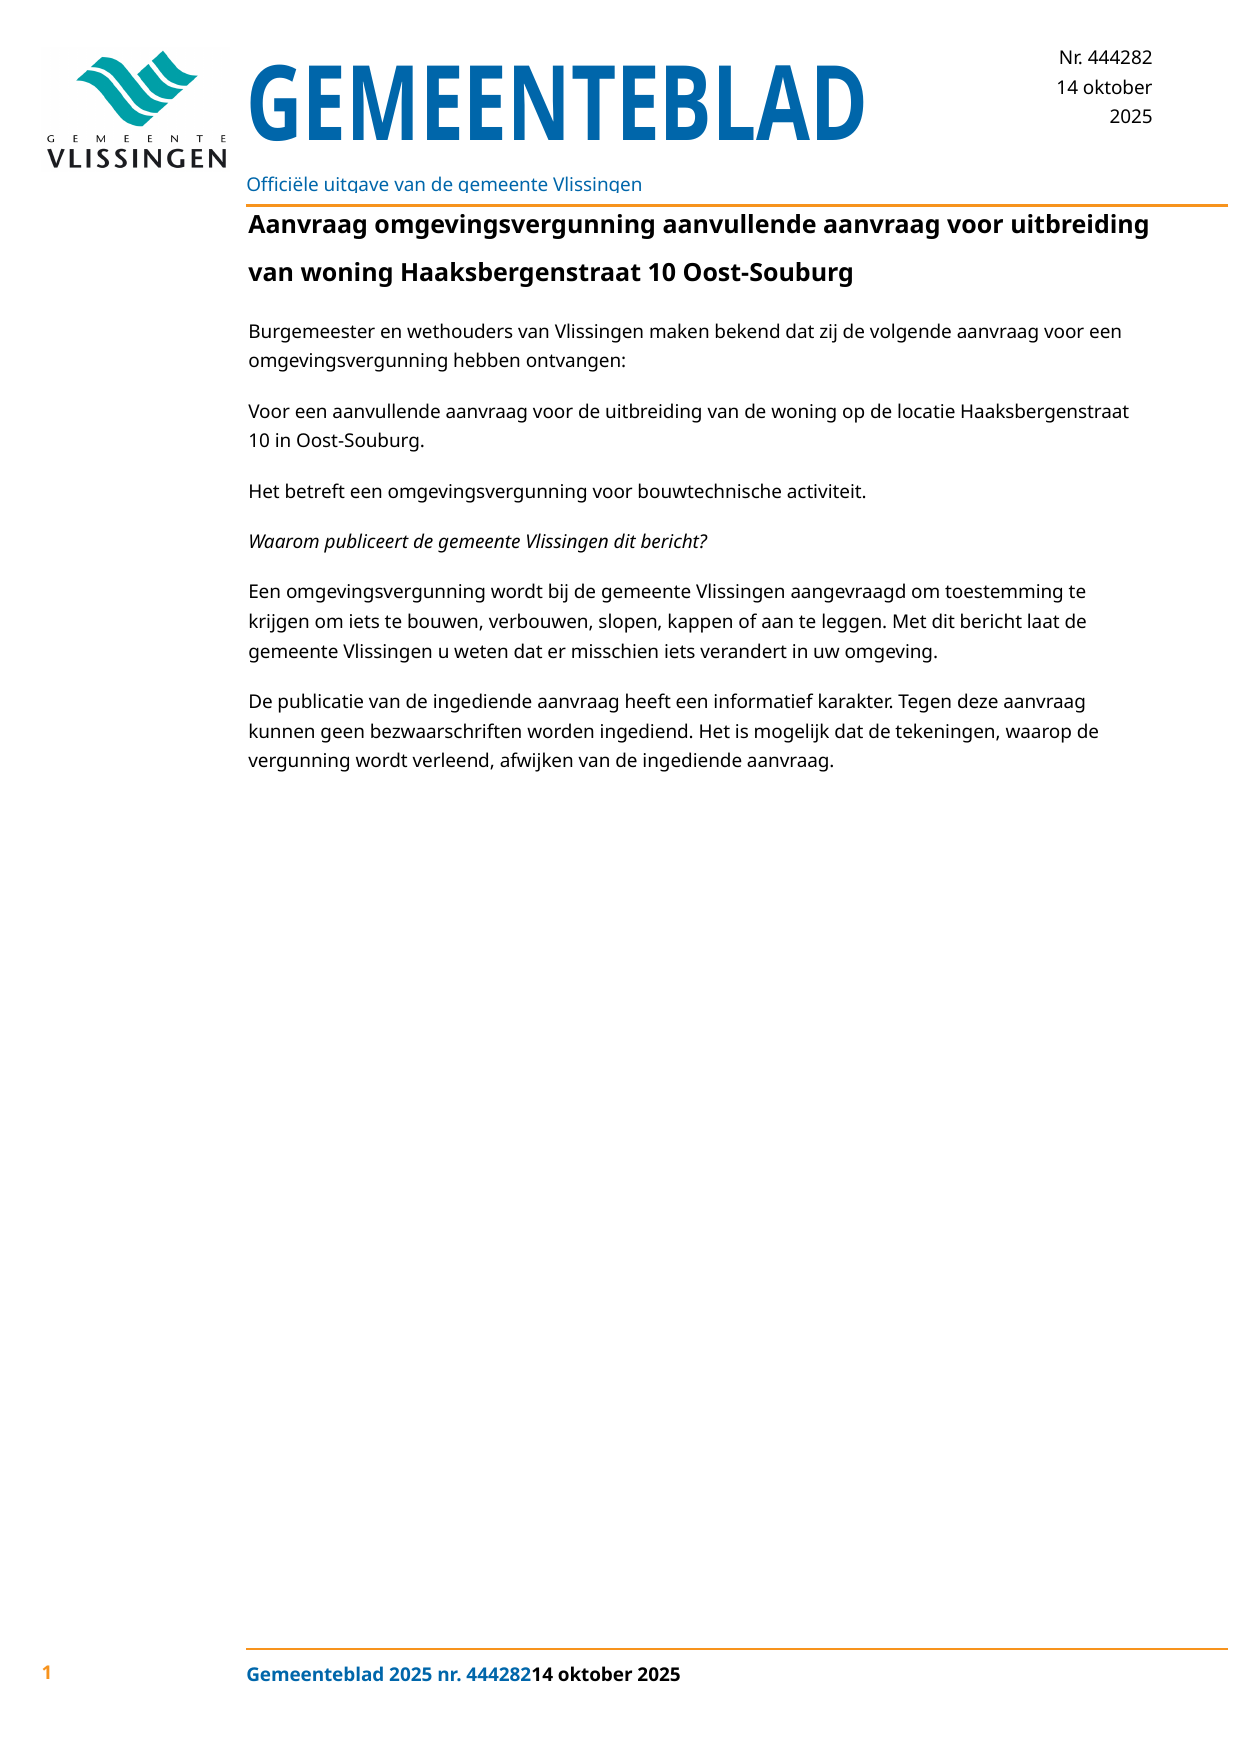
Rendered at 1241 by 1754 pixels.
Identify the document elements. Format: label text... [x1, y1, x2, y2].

text Het betreft een omgevingsvergunning voor bouwtechnische activiteit. [248, 478, 1152, 504]
text Voor een aanvullende aanvraag voor de uitbreiding van de woning op de locatie Haaksbergenstraat 10 in Oost-Souburg. [248, 398, 1152, 453]
text Aanvraag omgevingsvergunning aanvullende aanvraag voor uitbreiding van woning Haaksbergenstraat 10 Oost-Souburg [248, 207, 1152, 288]
text De publicatie van de ingediende aanvraag heeft een informatief karakter. Tegen deze aanvraag kunnen geen bezwaarschriften worden ingediend. Het is mogelijk dat de tekeningen, waarop de vergunning wordt verleend, afwijken van de ingediende aanvraag. [248, 688, 1152, 773]
text Een omgevingsvergunning wordt bij de gemeente Vlissingen aangevraagd om toestemming te krijgen om iets te bouwen, verbouwen, slopen, kappen of aan te leggen. Met dit bericht laat de gemeente Vlissingen u weten dat er misschien iets verandert in uw omgeving. [248, 579, 1152, 664]
text Waarom publiceert de gemeente Vlissingen dit bericht? [248, 528, 1152, 554]
picture [41, 47, 231, 172]
text Burgemeester en wethouders van Vlissingen maken bekend dat zij de volgende aanvraag voor een omgevingsvergunning hebben ontvangen: [248, 318, 1152, 373]
